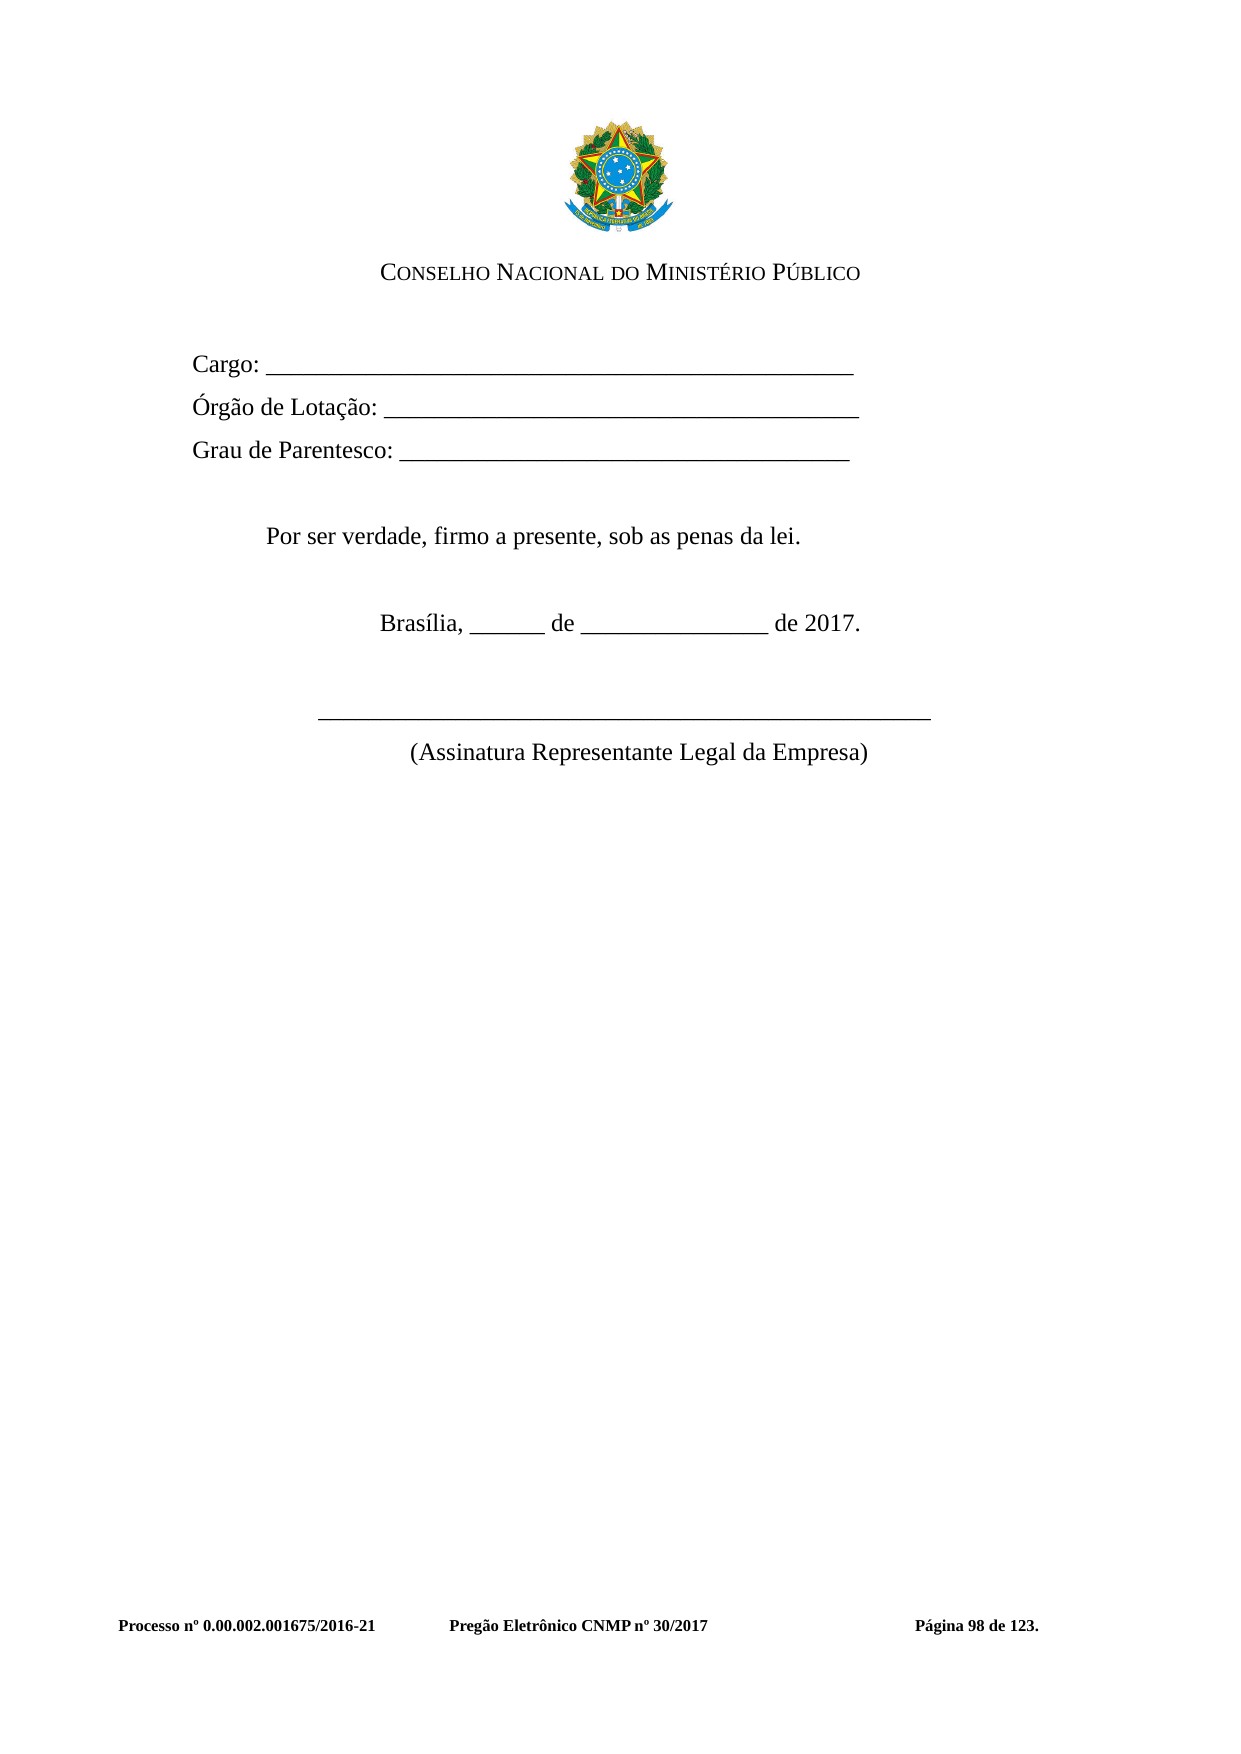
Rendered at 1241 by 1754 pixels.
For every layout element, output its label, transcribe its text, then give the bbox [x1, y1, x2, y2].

text Por ser verdade, firmo a presente, sob as penas da lei. [118, 521, 1122, 550]
text (Assinatura Representante Legal da Empresa) [156, 737, 1122, 766]
text Cargo: _______________________________________________ [118, 349, 1122, 378]
text Grau de Parentesco: ____________________________________ [118, 435, 1122, 464]
text _________________________________________________ [118, 694, 1124, 723]
text Órgão de Lotação: ______________________________________ [118, 392, 1122, 421]
text Brasília, ______ de _______________ de 2017. [118, 608, 1122, 636]
